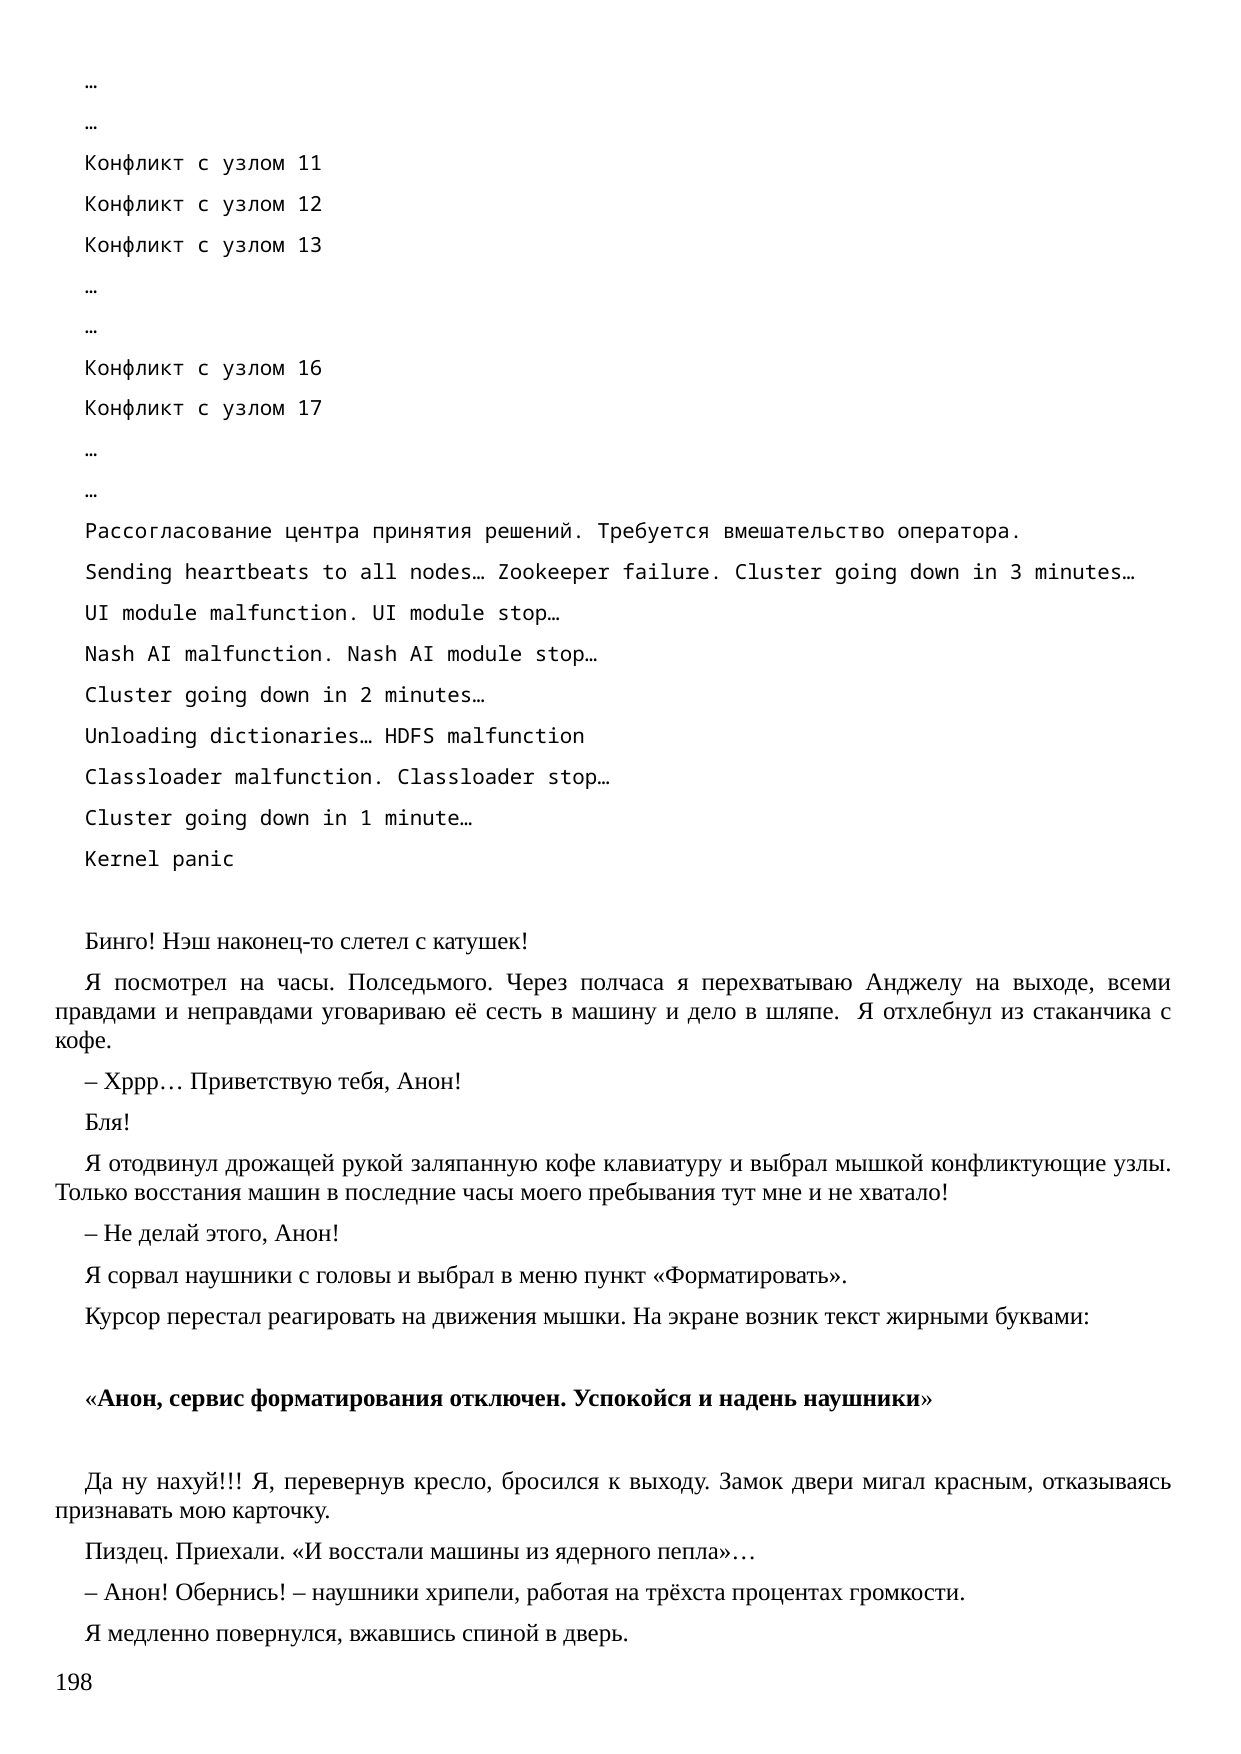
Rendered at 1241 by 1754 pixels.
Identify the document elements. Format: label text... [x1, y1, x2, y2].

text Cluster going down in 1 minute… [55, 803, 1173, 831]
text Конфликт с узлом 17 [55, 393, 1173, 422]
text Я сорвал наушники с головы и выбрал в меню пункт «Форматировать». [55, 1260, 1173, 1288]
text Nash AI malfunction. Nash AI module stop… [55, 639, 1173, 668]
text Конфликт с узлом 11 [55, 148, 1173, 176]
text Рассогласование центра принятия решений. Требуется вмешательство оператора. [55, 516, 1173, 545]
text Пиздец. Приехали. «И восстали машины из ядерного пепла»… [55, 1536, 1173, 1565]
text Конфликт с узлом 12 [55, 189, 1173, 217]
text – Не делай этого, Анон! [55, 1218, 1173, 1247]
text Cluster going down in 2 minutes… [55, 680, 1173, 708]
text … [55, 475, 1173, 504]
text Бля! [55, 1107, 1173, 1136]
text … [55, 271, 1173, 299]
text … [55, 312, 1173, 340]
text … [55, 66, 1173, 94]
text Я отодвинул дрожащей рукой заляпанную кофе клавиатуру и выбрал мышкой конфликтующие узлы. Только восстания машин в последние часы моего пребывания тут мне и не хватало! [55, 1148, 1173, 1206]
text Unloading dictionaries… HDFS malfunction [55, 721, 1173, 749]
text Конфликт с узлом 13 [55, 230, 1173, 258]
text … [55, 107, 1173, 135]
text – Хррр… Приветствую тебя, Анон! [55, 1066, 1173, 1095]
text Classloader malfunction. Classloader stop… [55, 762, 1173, 790]
text Sending heartbeats to all nodes… Zookeeper failure. Cluster going down in 3 minutes… [55, 557, 1173, 586]
text … [55, 434, 1173, 463]
text Да ну нахуй!!! Я, перевернув кресло, бросился к выходу. Замок двери мигал красным, отказываясь признавать мою карточку. [55, 1466, 1173, 1523]
text – Анон! Обернись! – наушники хрипели, работая на трёхста процентах громкости. [55, 1577, 1173, 1606]
text Конфликт с узлом 16 [55, 353, 1173, 381]
text Я посмотрел на часы. Полседьмого. Через полчаса я перехватываю Анджелу на выходе, всеми правдами и неправдами уговариваю её сесть в машину и дело в шляпе. Я отхлебнул из стаканчика с кофе. [55, 967, 1173, 1053]
text Бинго! Нэш наконец-то слетел с катушек! [55, 926, 1173, 955]
text «Анон, сервис форматирования отключен. Успокойся и надень наушники» [55, 1383, 1173, 1412]
text UI module malfunction. UI module stop… [55, 598, 1173, 627]
text Курсор перестал реагировать на движения мышки. На экране возник текст жирными буквами: [55, 1301, 1173, 1330]
text Я медленно повернулся, вжавшись спиной в дверь. [55, 1618, 1173, 1647]
text Kernel panic [55, 844, 1173, 872]
